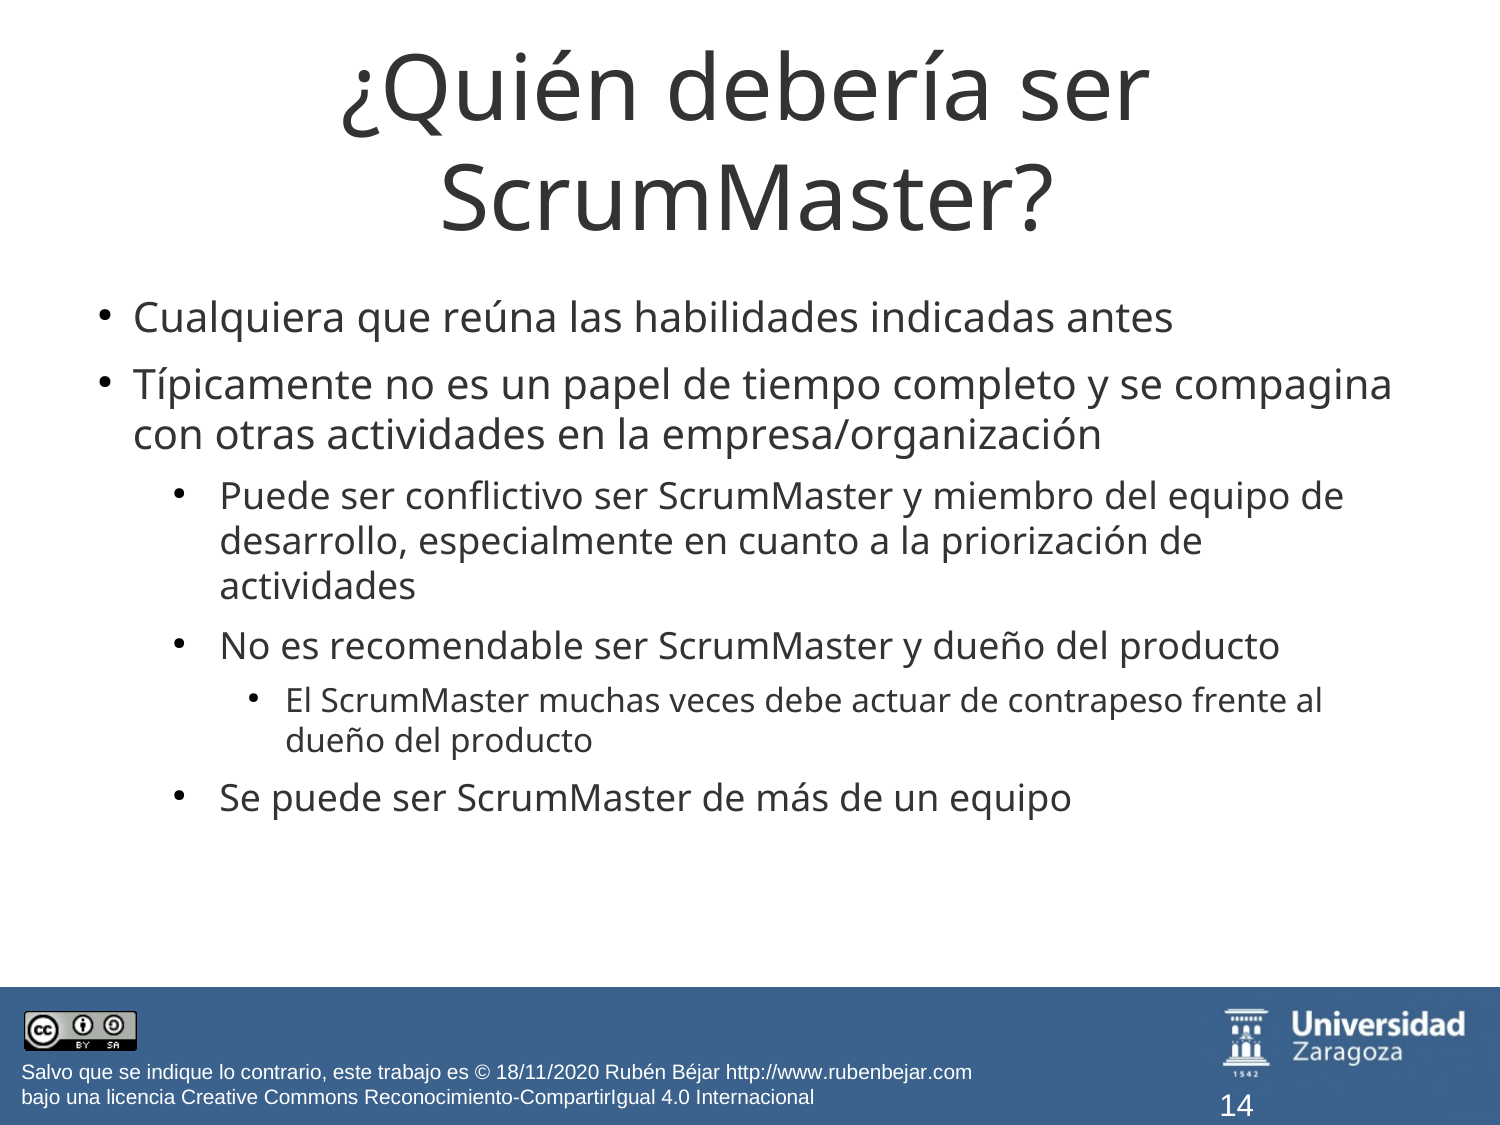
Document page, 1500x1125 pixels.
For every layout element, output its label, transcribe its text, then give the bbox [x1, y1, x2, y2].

list Cualquiera que reúna las habilidades indicadas antes Típicamente no es un papel de tiempo completo y se compagina con otras actividades en la empresa/organización Puede ser conflictivo ser ScrumMaster y miembro del equipo de desarrollo, especialmente en cuanto a la priorización de actividades No es recomendable ser ScrumMaster y dueño del producto El ScrumMaster muchas veces debe actuar de contrapeso frente al dueño del producto Se puede ser ScrumMaster de más de un equipo [82, 283, 1418, 957]
title ¿Quién debería ser ScrumMaster? [74, 21, 1420, 257]
picture [0, 987, 1500, 1125]
